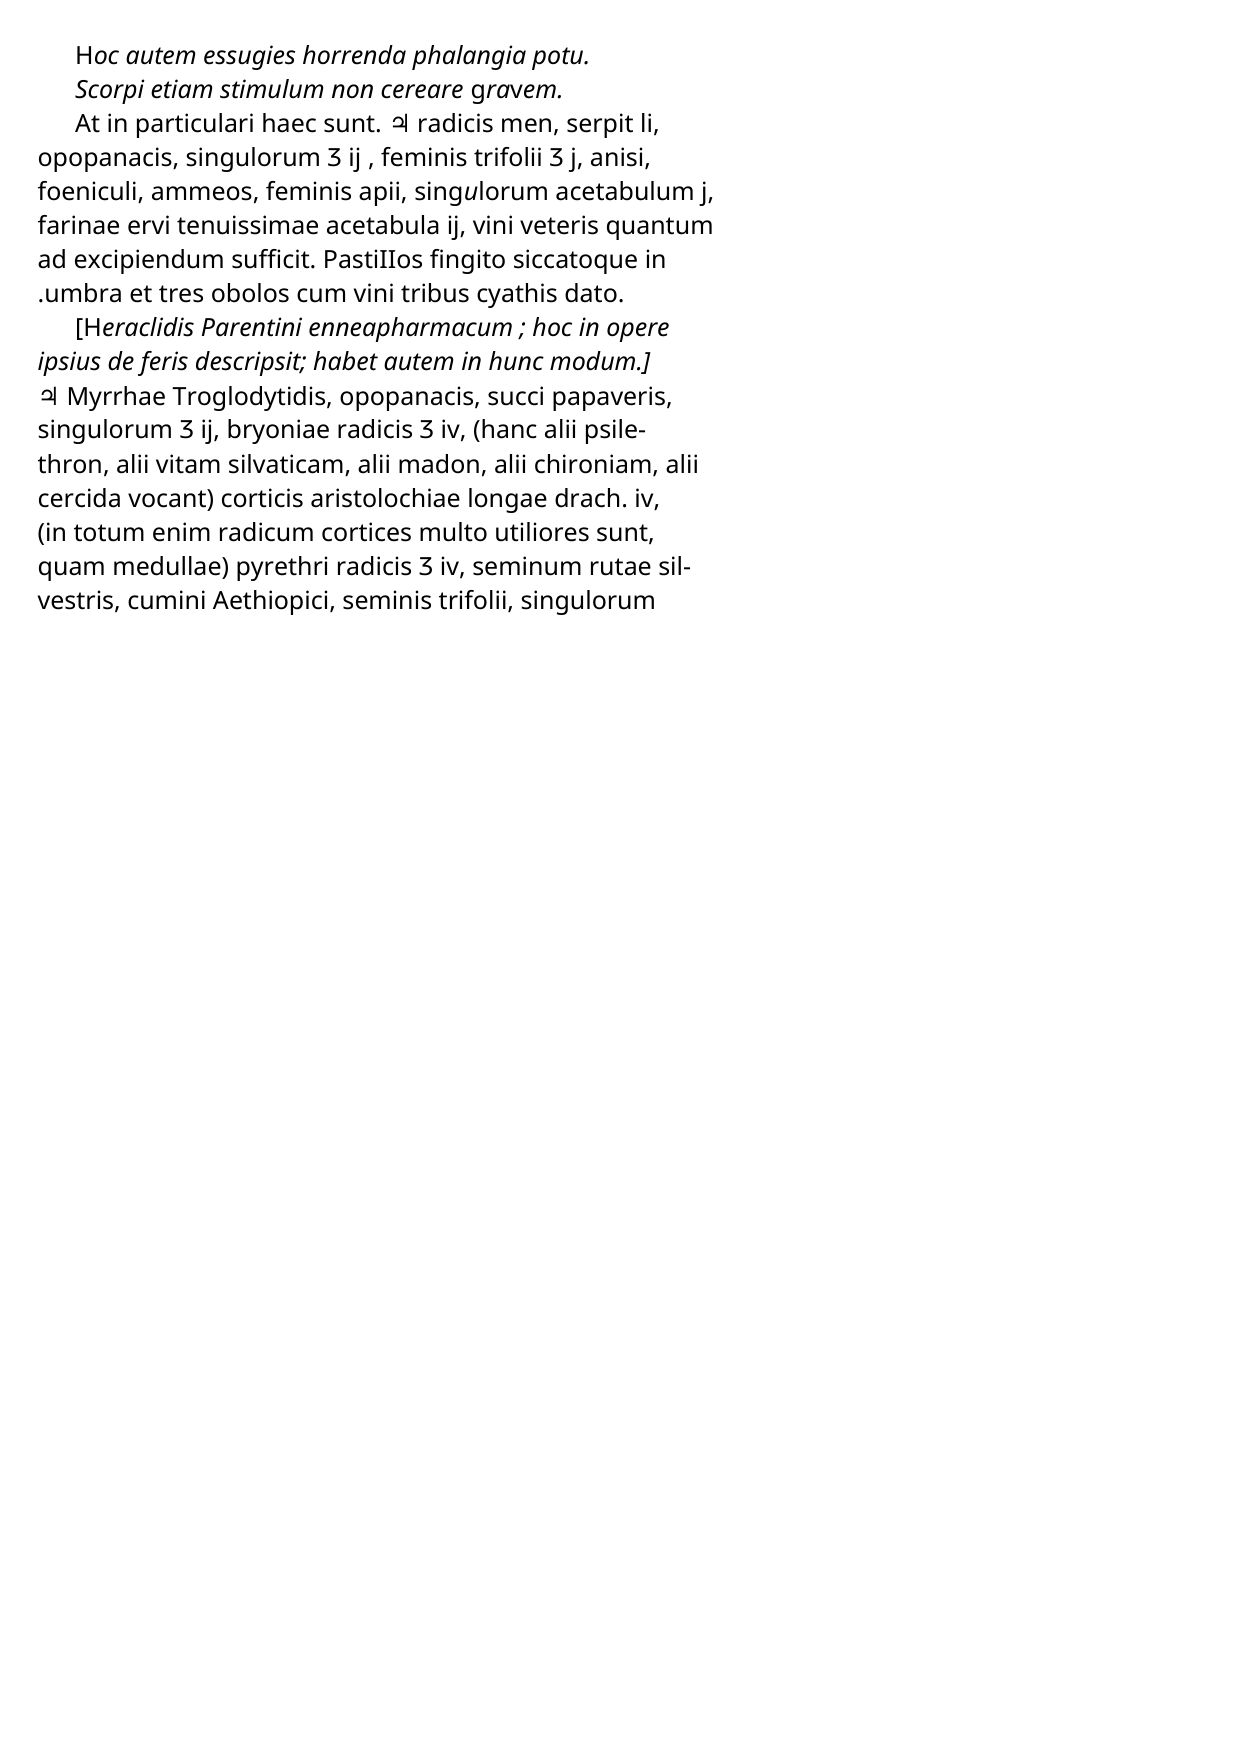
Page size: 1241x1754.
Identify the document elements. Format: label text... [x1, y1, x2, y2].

text [Heraclidis Parentini enneapharmacum ; hoc in opere ipsius de feris descripsit; habet autem in hunc modum.] ♃ Myrrhae Troglodytidis, opopanacis, succi papaveris, singulorum Ʒ ij, bryoniae radicis Ʒ iv, (hanc alii psile- thron, alii vitam silvaticam, alii madon, alii chironiam, alii cercida vocant) corticis aristolochiae longae drach. iv, (in totum enim radicum cortices multo utiliores sunt, quam medullae) pyrethri radicis Ʒ iv, seminum rutae sil- vestris, cumini Aethiopici, seminis trifolii, singulorum [37, 310, 1203, 617]
text Hoc autem essugies horrenda phalangia potu. [37, 37, 1203, 72]
text Scorpi etiam stimulum non cereare gravem. [37, 72, 1203, 106]
text At in particulari haec sunt. ♃ radicis men, serpit li, opopanacis, singulorum Ʒ ij , feminis trifolii Ʒ j, anisi, foeniculi, ammeos, feminis apii, singulorum acetabulum j, farinae ervi tenuissimae acetabula ij, vini veteris quantum ad excipiendum sufficit. PastiIIos fingito siccatoque in .umbra et tres obolos cum vini tribus cyathis dato. [37, 106, 1203, 310]
